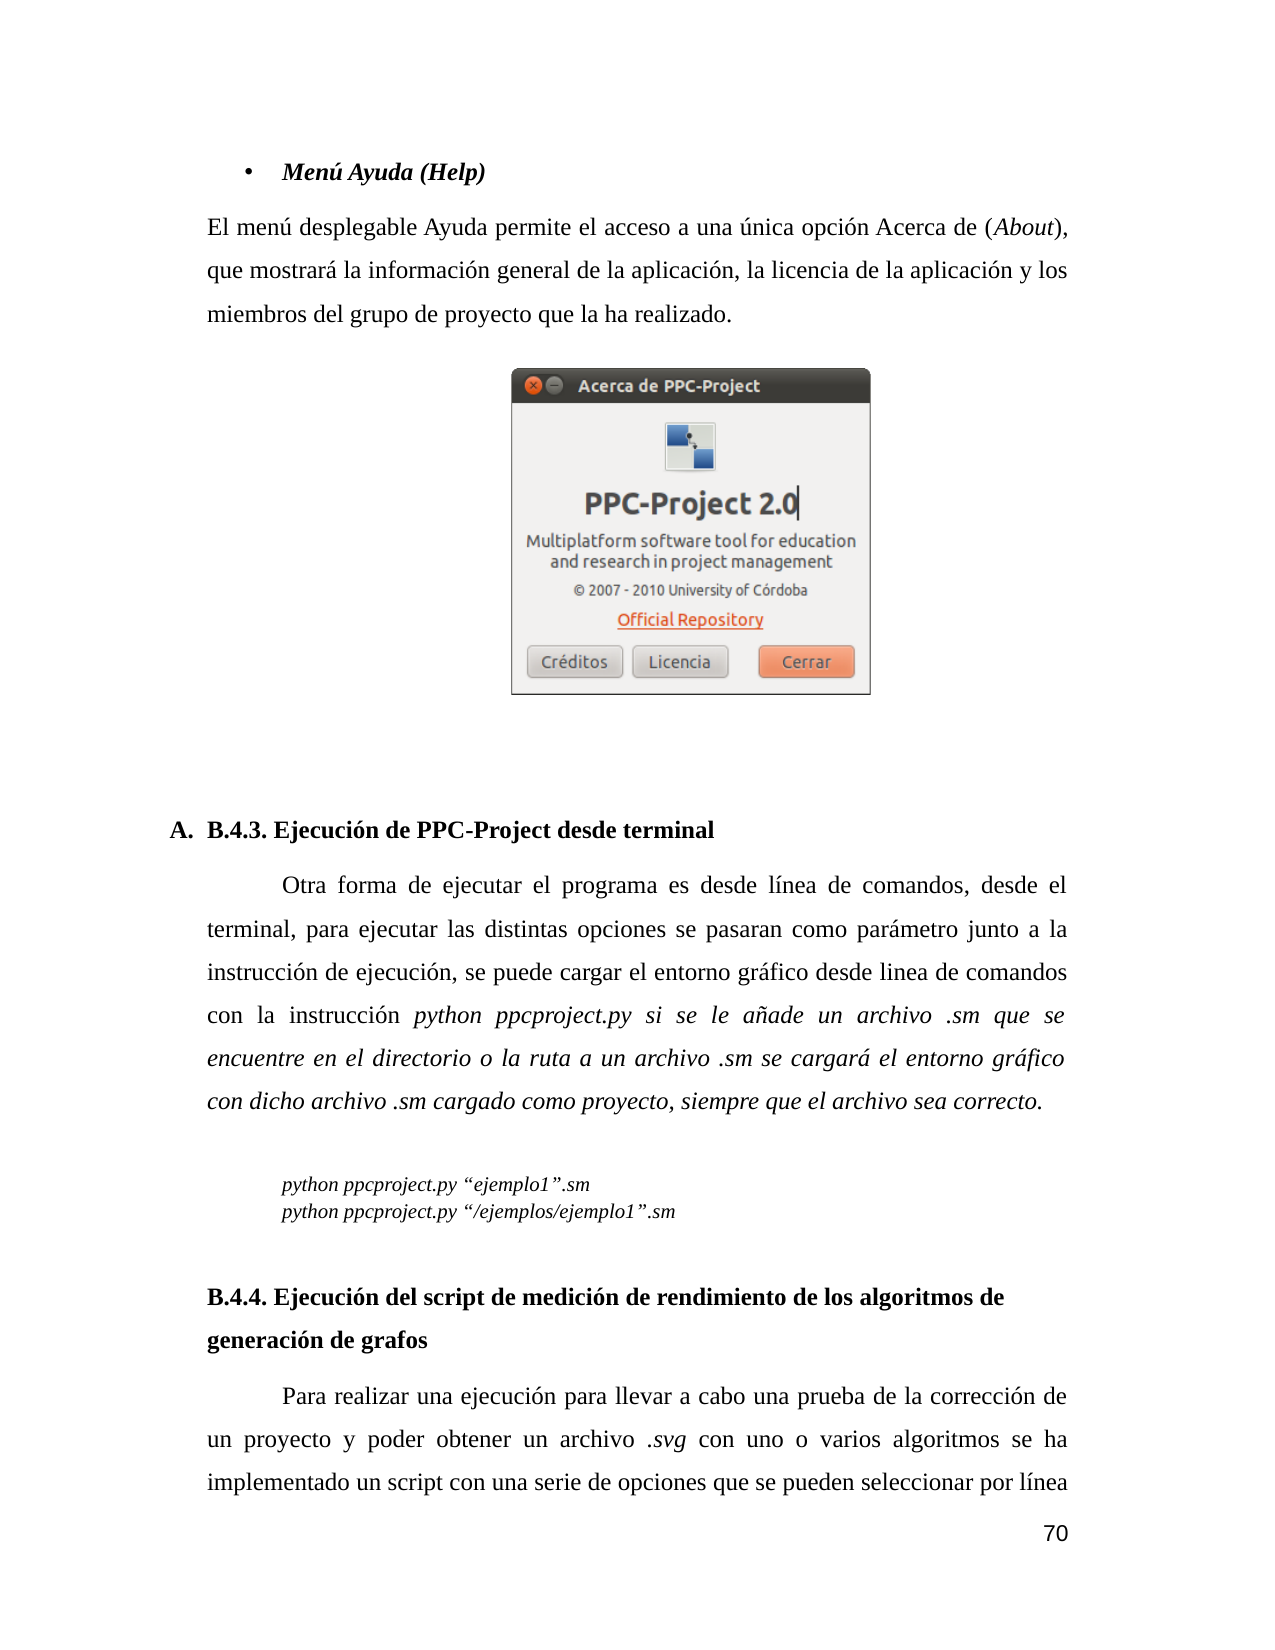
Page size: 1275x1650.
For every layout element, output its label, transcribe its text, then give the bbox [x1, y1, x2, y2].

text El menú desplegable Ayuda permite el acceso a una única opción Acerca de (About), que mostrará la información general de la aplicación, la licencia de la aplicación y los miembros del grupo de proyecto que la ha realizado. [207, 212, 1068, 327]
text python ppcproject.py “/ejemplos/ejemplo1”.sm [207, 1199, 1068, 1223]
text B.4.4. Ejecución del script de medición de rendimiento de los algoritmos de generación de grafos [207, 1282, 1068, 1354]
text python ppcproject.py “ejemplo1”.sm [207, 1172, 1068, 1196]
subtitle B.4.3. Ejecución de PPC-Project desde terminal [169, 815, 1068, 844]
text Otra forma de ejecutar el programa es desde línea de comandos, desde el terminal, para ejecutar las distintas opciones se pasaran como parámetro junto a la instrucción de ejecución, se puede cargar el entorno gráfico desde linea de comandos con la instrucción python ppcproject.py si se le añade un archivo .sm que se encuentre en el directorio o la ruta a un archivo .sm se cargará el entorno gráfico con dicho archivo .sm cargado como proyecto, siempre que el archivo sea correcto. [207, 871, 1068, 1115]
text Para realizar una ejecución para llevar a cabo una prueba de la corrección de un proyecto y poder obtener un archivo .svg con uno o varios algoritmos se ha implementado un script con una serie de opciones que se pueden seleccionar por línea [207, 1381, 1068, 1496]
list Menú Ayuda (Help) [244, 157, 1068, 186]
